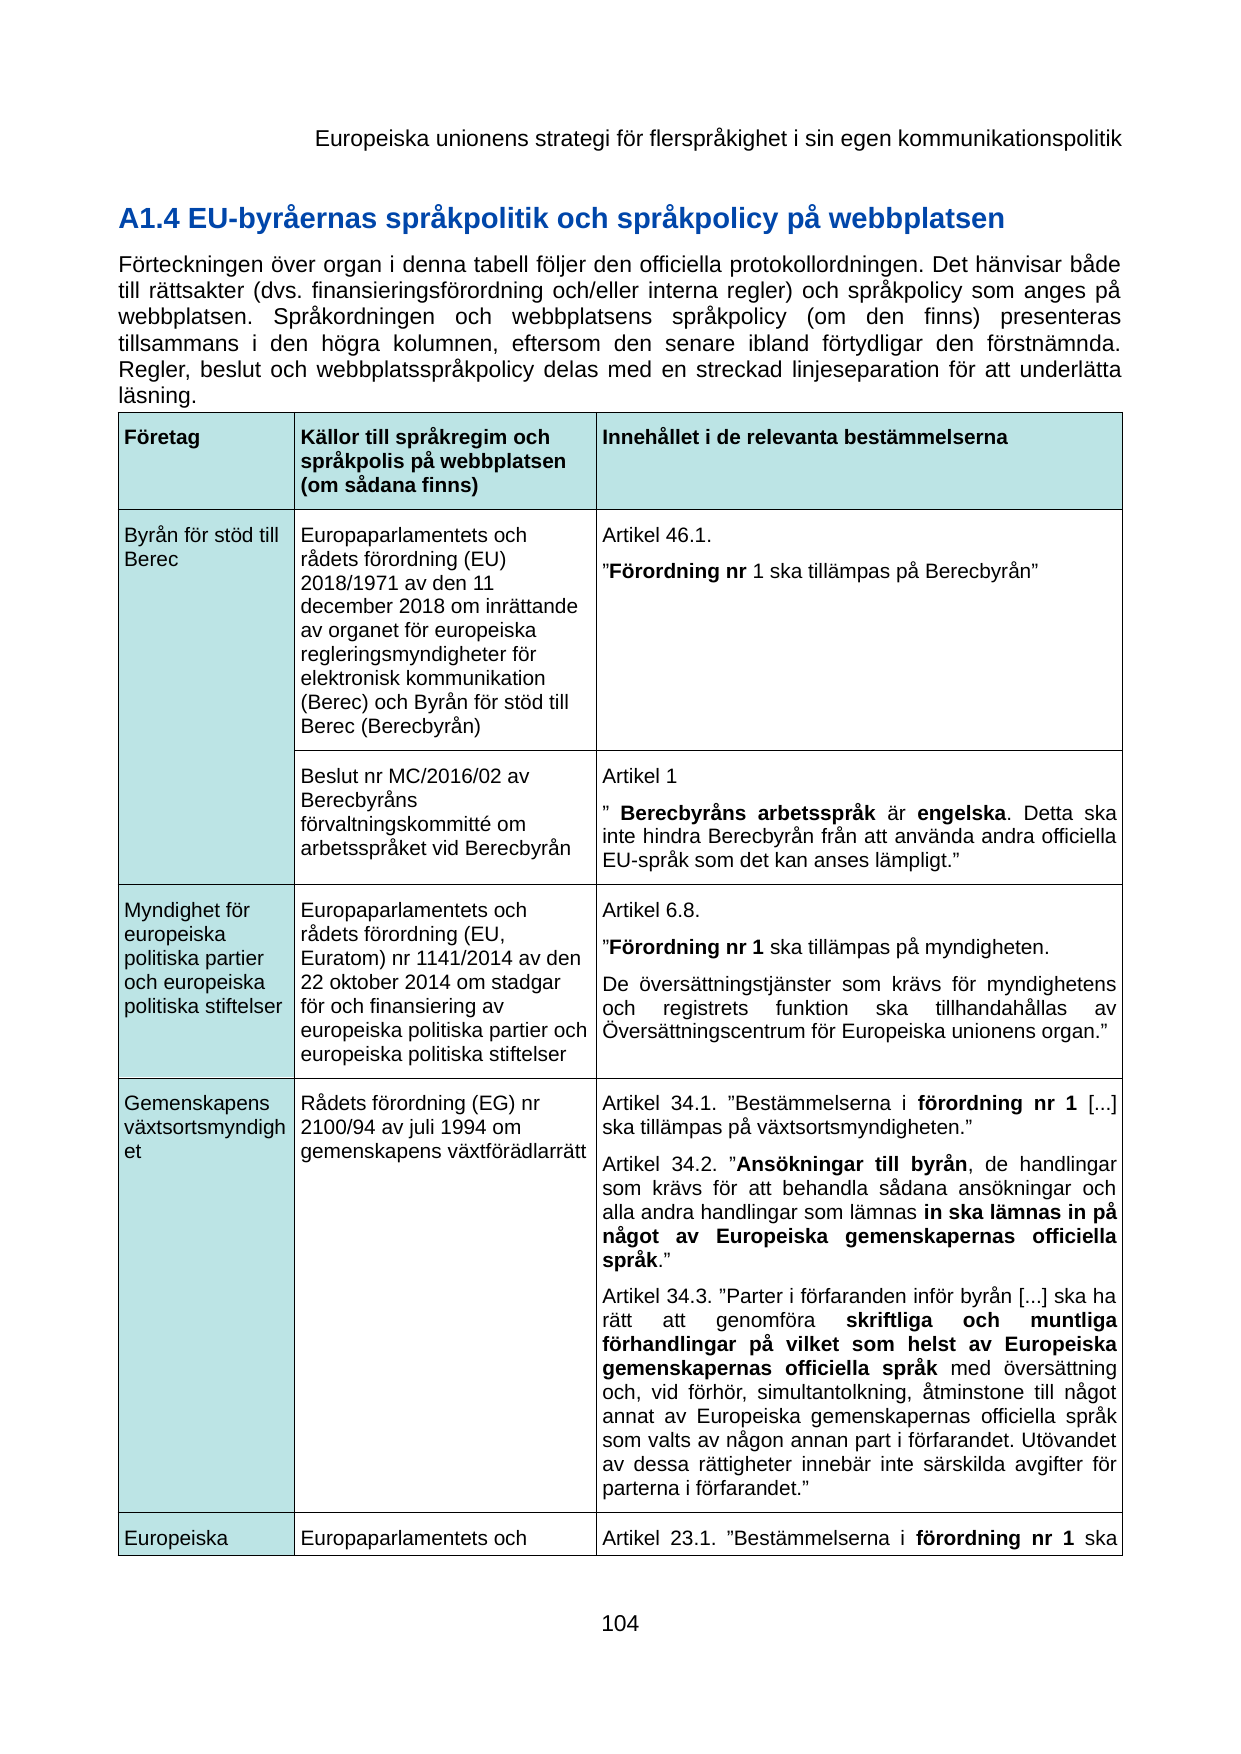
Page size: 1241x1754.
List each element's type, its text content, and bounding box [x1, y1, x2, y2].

subtitle A1.4 EU-byråernas språkpolitik och språkpolicy på webbplatsen [118, 201, 1122, 235]
table_header Innehållet i de relevanta bestämmelserna [597, 413, 1122, 509]
text Förteckningen över organ i denna tabell följer den officiella protokollordningen. Det hänvisar både till rättsakter (dvs. finansieringsförordning och/eller interna regler) och språkpolicy som anges på webbplatsen. Språkordningen och webbplatsens språkpolicy (om den finns) presenteras tillsammans i den högra kolumnen, eftersom den senare ibland förtydligar den förstnämnda. Regler, beslut och webbplatsspråkpolicy delas med en streckad linjeseparation för att underlätta läsning. [118, 251, 1122, 409]
table_cell Byrån för stöd till Berec [119, 510, 294, 884]
table_cell Rådets förordning (EG) nr 2100/94 av juli 1994 om gemenskapens växtförädlarrätt [295, 1079, 596, 1512]
table_cell Gemenskapens växtsortsmyndighet [119, 1079, 294, 1512]
table_cell Europaparlamentets och [295, 1513, 596, 1555]
table_cell Beslut nr MC/2016/02 av Berecbyråns förvaltningskommitté om arbetsspråket vid Berecbyrån [295, 751, 596, 884]
table_cell Europeiska [119, 1513, 294, 1555]
table_cell Artikel 34.1. ”Bestämmelserna i förordning nr 1 [...] ska tillämpas på växtsortsmyndigheten.” Artikel 34.2. ”Ansökningar till byrån, de handlingar som krävs för att behandla sådana ansökningar och alla andra handlingar som lämnas in ska lämnas in på något av Europeiska gemenskapernas officiella språk.” Artikel 34.3. ”Parter i förfaranden inför byrån [...] ska ha rätt att genomföra skriftliga och muntliga förhandlingar på vilket som helst av Europeiska gemenskapernas officiella språk med översättning och, vid förhör, simultantolkning, åtminstone till något annat av Europeiska gemenskapernas officiella språk som valts av någon annan part i förfarandet. Utövandet av dessa rättigheter innebär inte särskilda avgifter för parterna i förfarandet.” [597, 1079, 1122, 1512]
table_header Företag [119, 413, 294, 509]
table_cell Artikel 6.8. ”Förordning nr 1 ska tillämpas på myndigheten. De översättningstjänster som krävs för myndighetens och registrets funktion ska tillhandahållas av Översättningscentrum för Europeiska unionens organ.” [597, 885, 1122, 1077]
table_header Källor till språkregim och språkpolis på webbplatsen (om sådana finns) [295, 413, 596, 509]
table_cell Europaparlamentets och rådets förordning (EU) 2018/1971 av den 11 december 2018 om inrättande av organet för europeiska regleringsmyndigheter för elektronisk kommunikation (Berec) och Byrån för stöd till Berec (Berecbyrån) [295, 510, 596, 750]
table_cell Myndighet för europeiska politiska partier och europeiska politiska stiftelser [119, 885, 294, 1077]
table_cell Artikel 23.1. ”Bestämmelserna i förordning nr 1 ska [597, 1513, 1122, 1555]
table_cell Europaparlamentets och rådets förordning (EU, Euratom) nr 1141/2014 av den 22 oktober 2014 om stadgar för och finansiering av europeiska politiska partier och europeiska politiska stiftelser [295, 885, 596, 1077]
table_cell Artikel 46.1. ”Förordning nr 1 ska tillämpas på Berecbyrån” [597, 510, 1122, 750]
table_cell Artikel 1 ” Berecbyråns arbetsspråk är engelska. Detta ska inte hindra Berecbyrån från att använda andra officiella EU-språk som det kan anses lämpligt.” [597, 751, 1122, 884]
